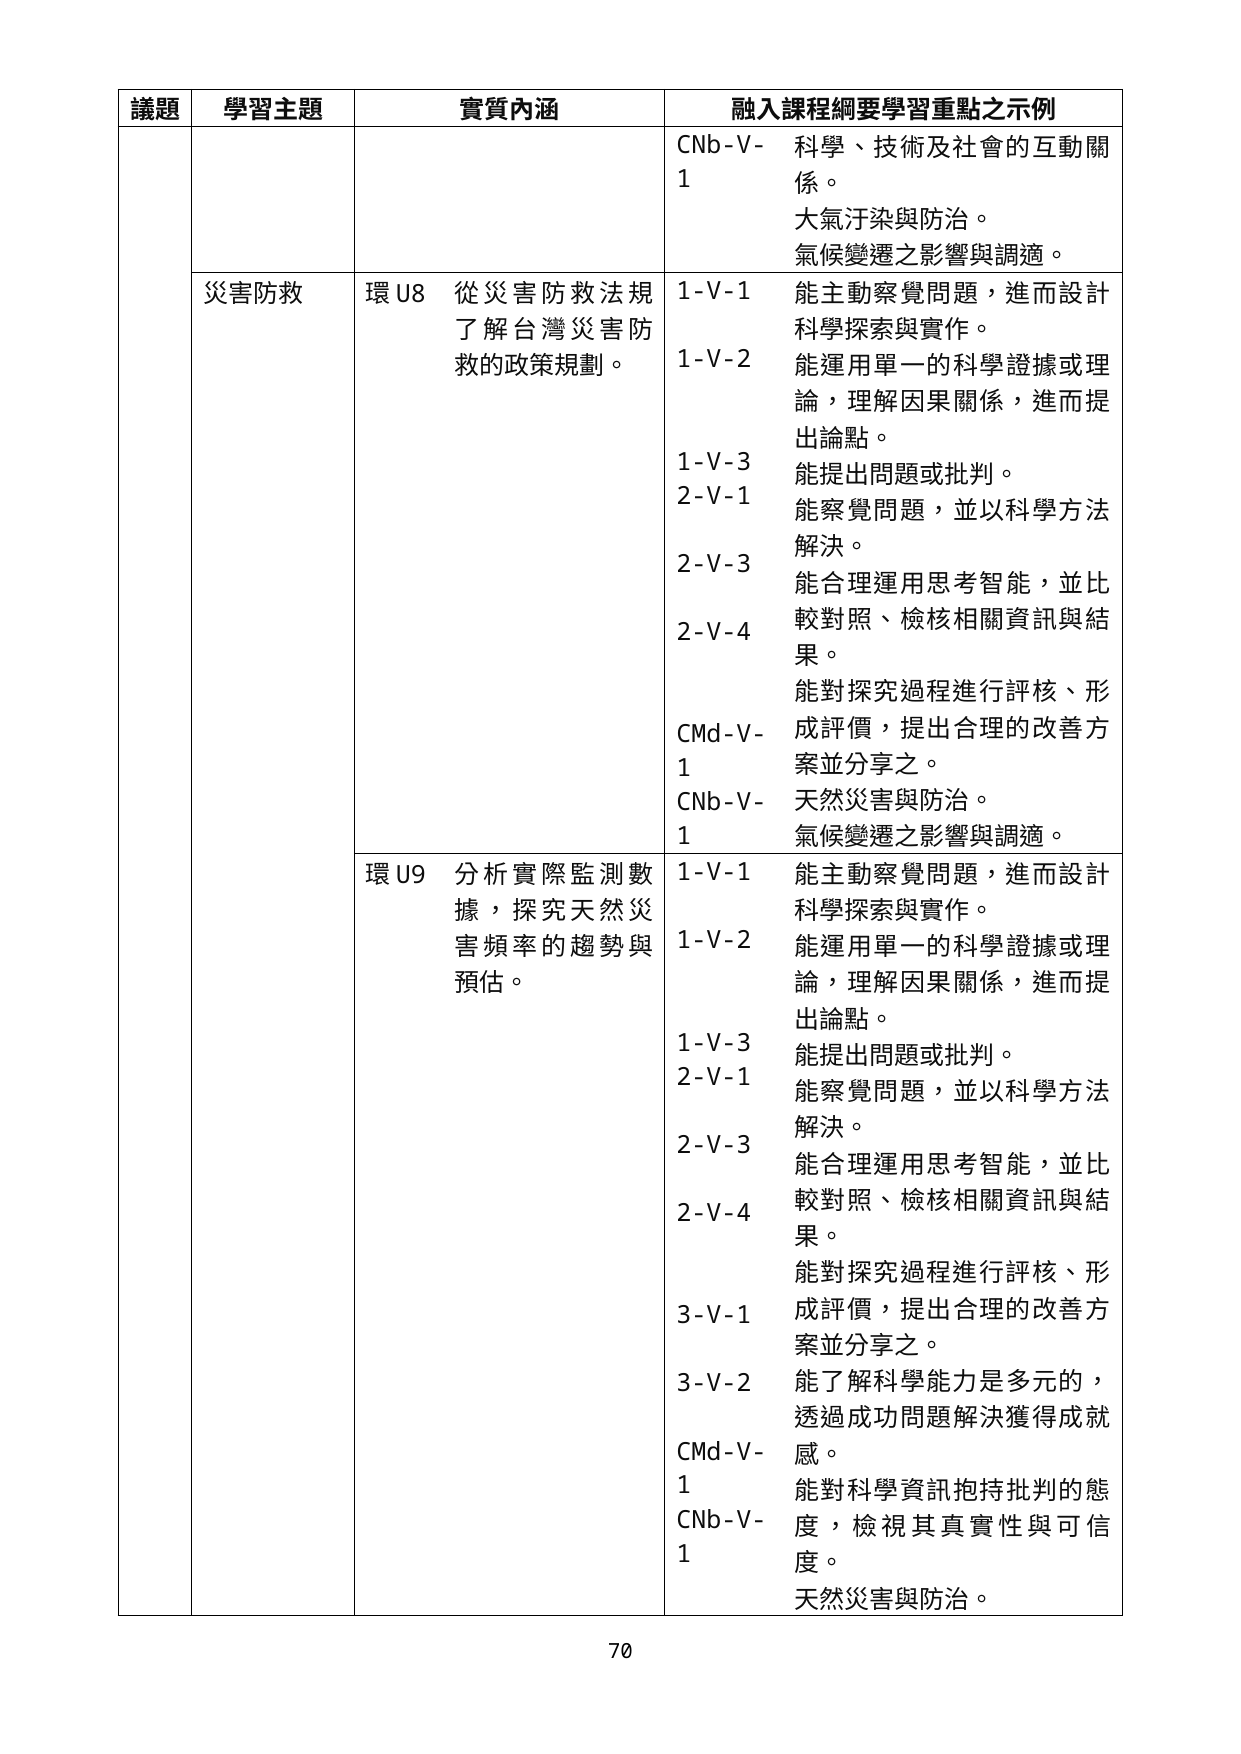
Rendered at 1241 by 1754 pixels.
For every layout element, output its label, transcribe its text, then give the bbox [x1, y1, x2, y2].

table_cell 科學、技術及社會的互動關係。 大氣汙染與防治。 氣候變遷之影響與調適。 [783, 127, 1122, 272]
table_cell 環U8 [355, 273, 443, 853]
table_cell CNb-V-1 [665, 127, 783, 272]
table_cell 1-V-1 1-V-2 1-V-3 2-V-1 2-V-3 2-V-4 3-V-1 3-V-2 CMd-V-1 CNb-V-1 [665, 854, 783, 1615]
table_cell [355, 127, 443, 272]
table_cell [192, 127, 354, 272]
table_cell 環U9 [355, 854, 443, 1615]
table_cell 1-V-1 1-V-2 1-V-3 2-V-1 2-V-3 2-V-4 CMd-V-1 CNb-V-1 [665, 273, 783, 853]
table_cell 從災害防救法規了解台灣災害防救的政策規劃。 [443, 273, 664, 853]
table_cell 分析實際監測數據，探究天然災害頻率的趨勢與預估。 [443, 854, 664, 1615]
table_cell 能主動察覺問題，進而設計科學探索與實作。 能運用單一的科學證據或理論，理解因果關係，進而提出論點。 能提出問題或批判。 能察覺問題，並以科學方法解決。 能合理運用思考智能，並比較對照、檢核相關資訊與結果。 能對探究過程進行評核、形成評價，提出合理的改善方案並分享之。 能了解科學能力是多元的，透過成功問題解決獲得成就感。 能對科學資訊抱持批判的態度，檢視其真實性與可信度。 天然災害與防治。 [783, 854, 1122, 1615]
table_header 議題 [119, 90, 191, 126]
table_cell 能主動察覺問題，進而設計科學探索與實作。 能運用單一的科學證據或理論，理解因果關係，進而提出論點。 能提出問題或批判。 能察覺問題，並以科學方法解決。 能合理運用思考智能，並比較對照、檢核相關資訊與結果。 能對探究過程進行評核、形成評價，提出合理的改善方案並分享之。 天然災害與防治。 氣候變遷之影響與調適。 [783, 273, 1122, 853]
table_cell 災害防救 [192, 273, 354, 1615]
table_header 融入課程綱要學習重點之示例 [665, 90, 1122, 126]
table_cell [119, 127, 191, 1615]
table_header 實質內涵 [355, 90, 664, 126]
table_cell [443, 127, 664, 272]
table_header 學習主題 [192, 90, 354, 126]
